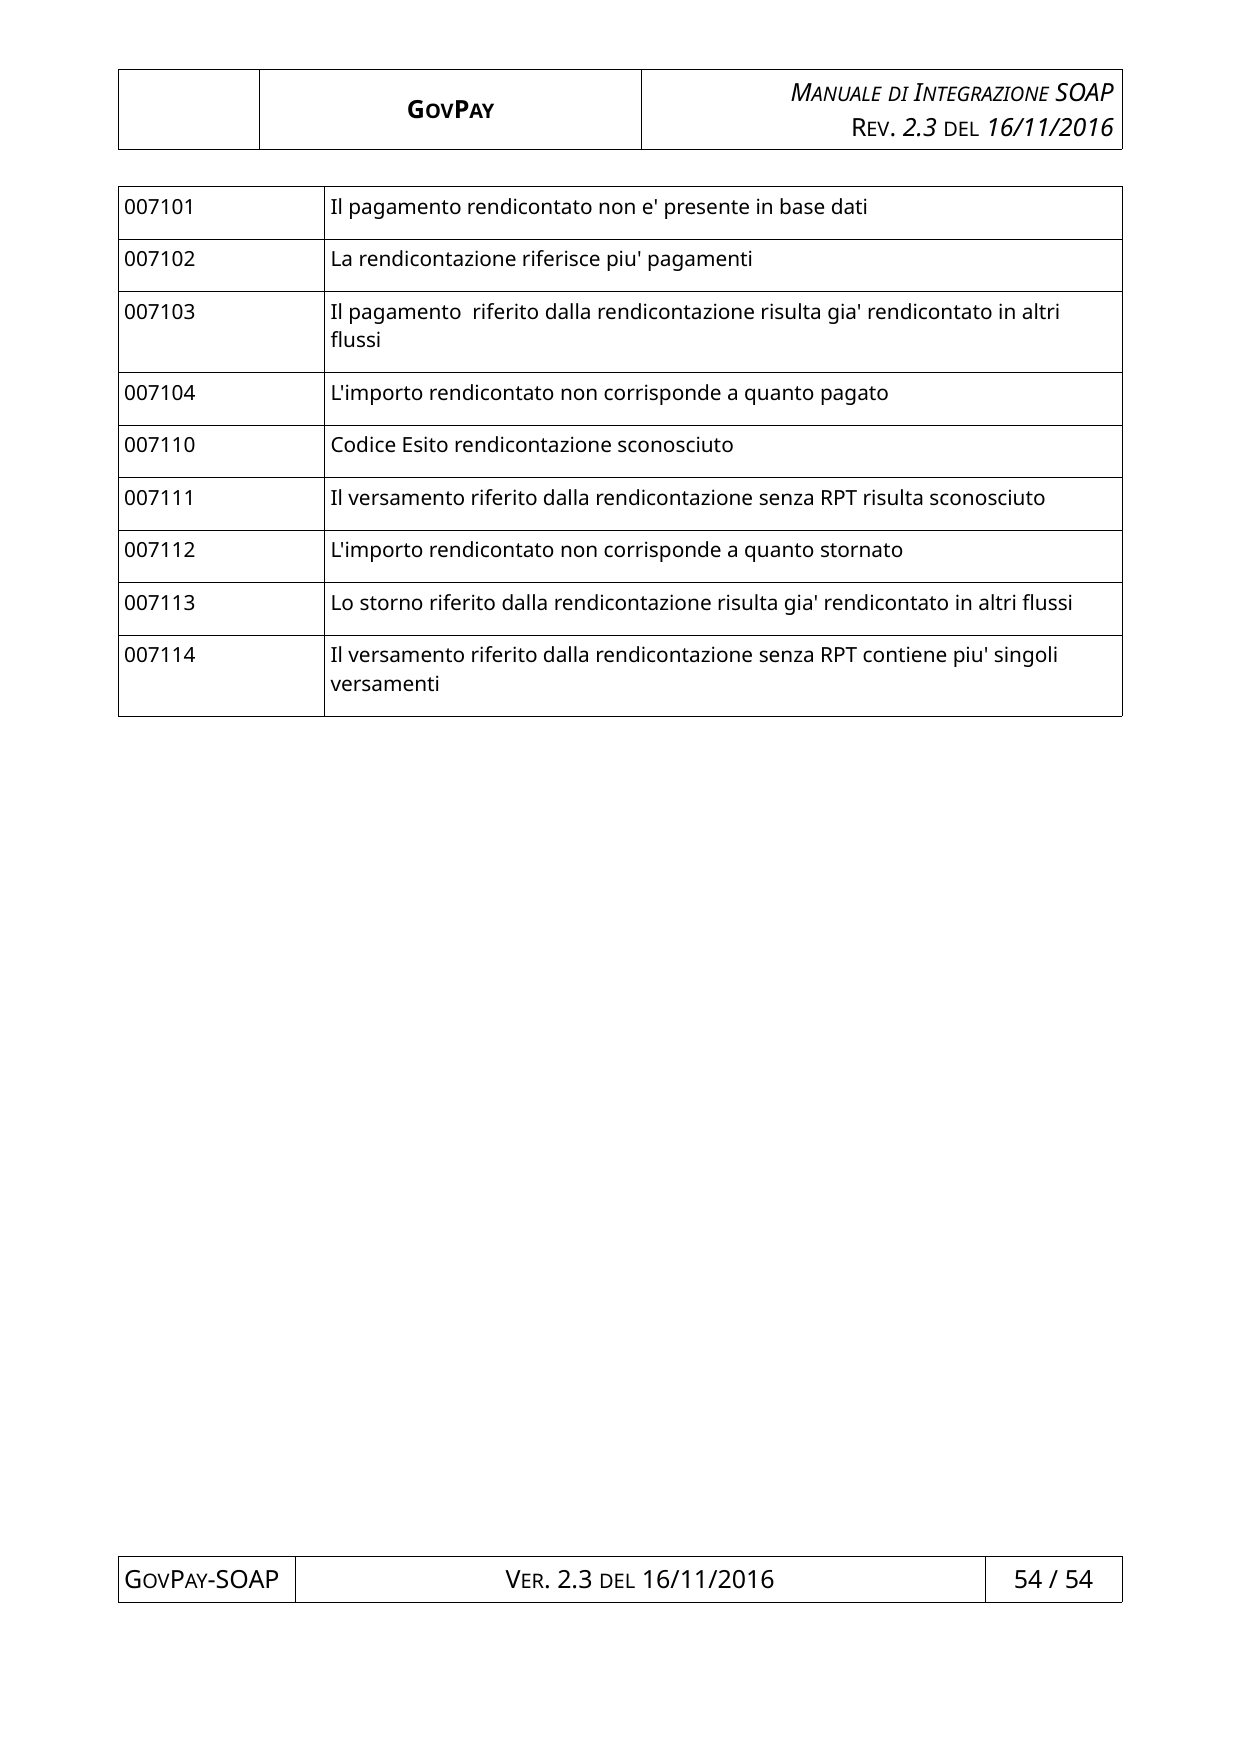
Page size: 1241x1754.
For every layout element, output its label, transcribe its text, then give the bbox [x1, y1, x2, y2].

table_cell Codice Esito rendicontazione sconosciuto [325, 426, 1122, 477]
table_cell L'importo rendicontato non corrisponde a quanto pagato [325, 373, 1122, 425]
table_cell Il pagamento riferito dalla rendicontazione risulta gia' rendicontato in altri flussi [325, 292, 1122, 372]
table_cell Il versamento riferito dalla rendicontazione senza RPT risulta sconosciuto [325, 478, 1122, 530]
table_cell 007102 [119, 240, 324, 291]
table_cell 007101 [119, 187, 324, 239]
table_cell 007112 [119, 531, 324, 582]
table_cell 007114 [119, 636, 324, 716]
table_cell 007110 [119, 426, 324, 477]
table_cell L'importo rendicontato non corrisponde a quanto stornato [325, 531, 1122, 582]
table_cell Lo storno riferito dalla rendicontazione risulta gia' rendicontato in altri flussi [325, 583, 1122, 635]
table_cell 007111 [119, 478, 324, 530]
table_cell 007104 [119, 373, 324, 425]
table_cell Il versamento riferito dalla rendicontazione senza RPT contiene piu' singoli versamenti [325, 636, 1122, 716]
table_cell 007113 [119, 583, 324, 635]
table_cell La rendicontazione riferisce piu' pagamenti [325, 240, 1122, 291]
table_cell Il pagamento rendicontato non e' presente in base dati [325, 187, 1122, 239]
table_cell 007103 [119, 292, 324, 372]
